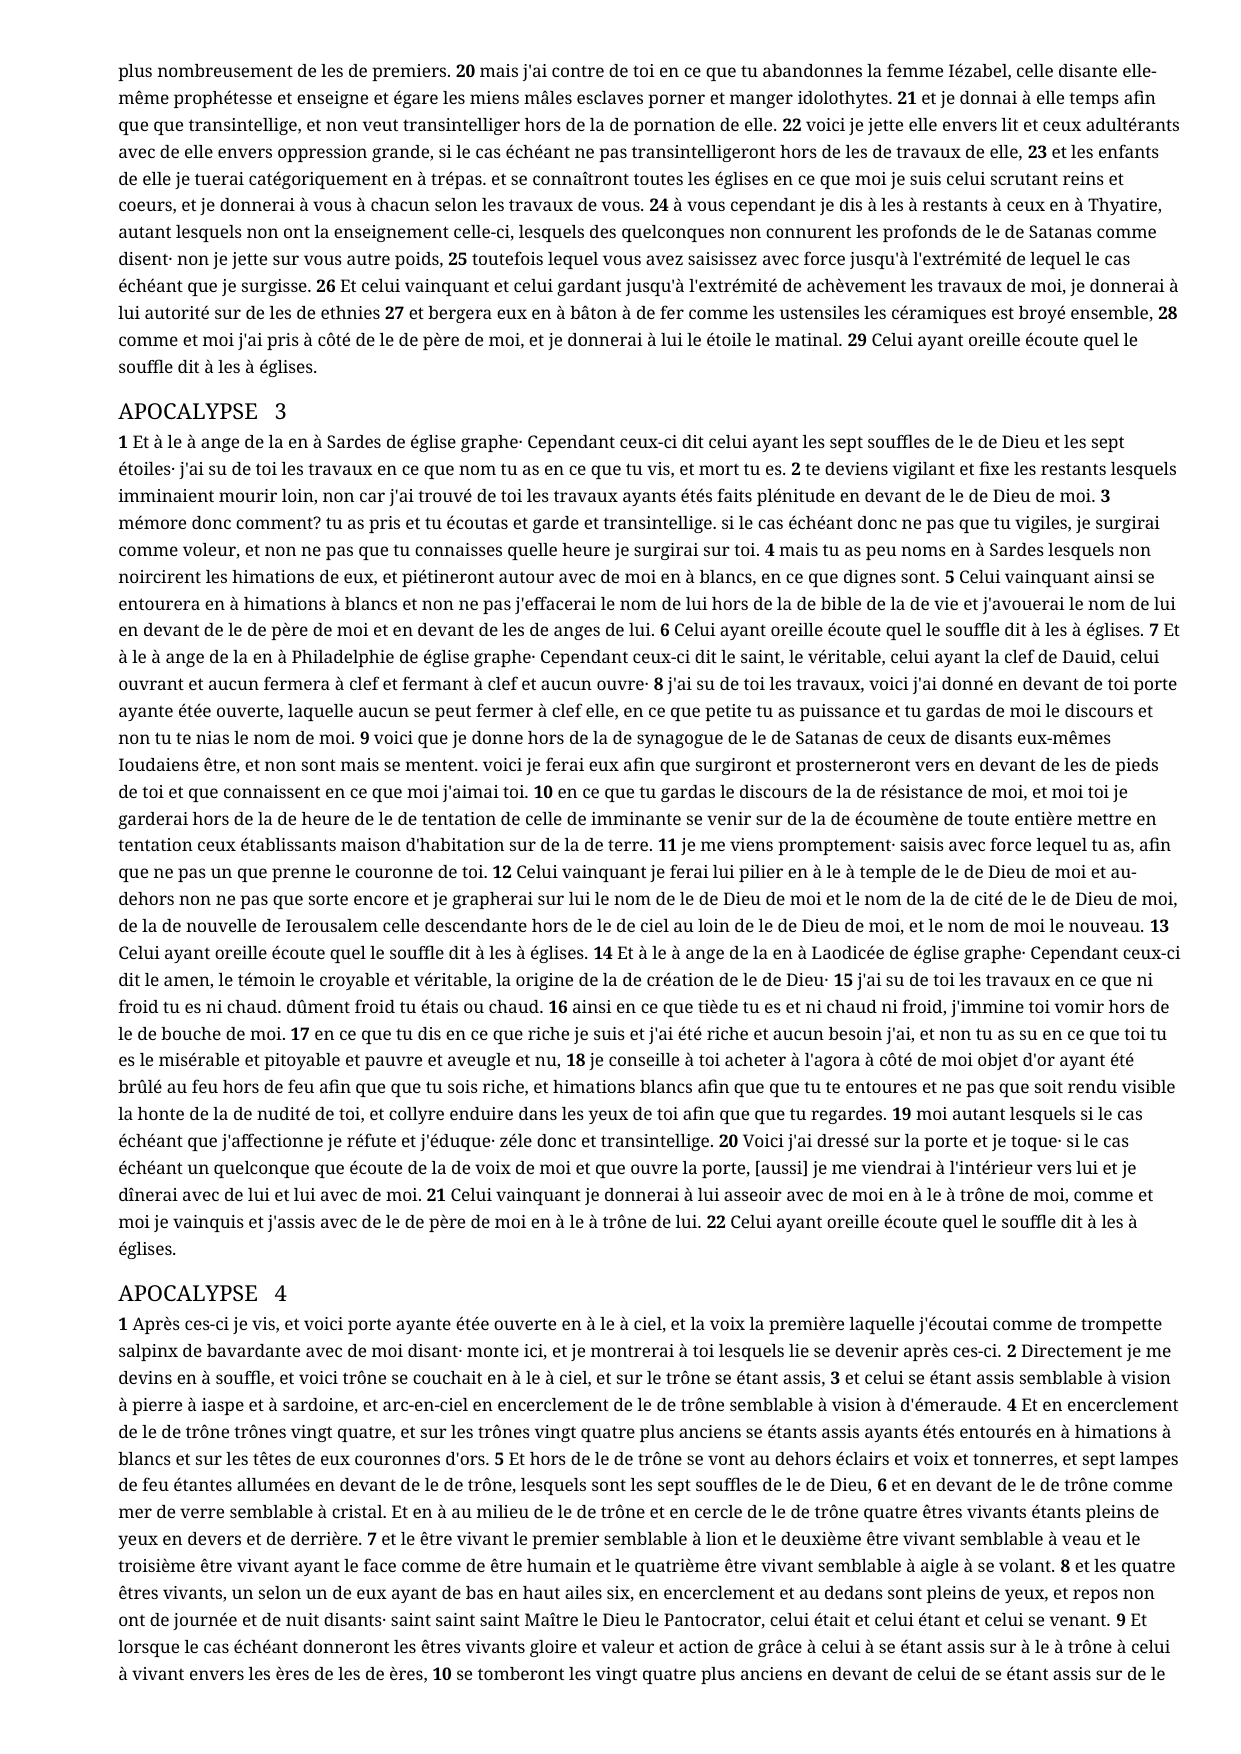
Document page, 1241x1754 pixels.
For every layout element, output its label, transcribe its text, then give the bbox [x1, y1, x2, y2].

text 1 Après ces-ci je vis, et voici porte ayante étée ouverte en à le à ciel, et la voix la première laquelle j'écoutai comme de trompette salpinx de bavardante avec de moi disant· monte ici, et je montrerai à toi lesquels lie se devenir après ces-ci. 2 Directement je me devins en à souffle, et voici trône se couchait en à le à ciel, et sur le trône se étant assis, 3 et celui se étant assis semblable à vision à pierre à iaspe et à sardoine, et arc-en-ciel en encerclement de le de trône semblable à vision à d'émeraude. 4 Et en encerclement de le de trône trônes vingt quatre, et sur les trônes vingt quatre plus anciens se étants assis ayants étés entourés en à himations à blancs et sur les têtes de eux couronnes d'ors. 5 Et hors de le de trône se vont au dehors éclairs et voix et tonnerres, et sept lampes de feu étantes allumées en devant de le de trône, lesquels sont les sept souffles de le de Dieu, 6 et en devant de le de trône comme mer de verre semblable à cristal. Et en à au milieu de le de trône et en cercle de le de trône quatre êtres vivants étants pleins de yeux en devers et de derrière. 7 et le être vivant le premier semblable à lion et le deuxième être vivant semblable à veau et le troisième être vivant ayant le face comme de être humain et le quatrième être vivant semblable à aigle à se volant. 8 et les quatre êtres vivants, un selon un de eux ayant de bas en haut ailes six, en encerclement et au dedans sont pleins de yeux, et repos non ont de journée et de nuit disants· saint saint saint Maître le Dieu le Pantocrator, celui était et celui étant et celui se venant. 9 Et lorsque le cas échéant donneront les êtres vivants gloire et valeur et action de grâce à celui à se étant assis sur à le à trône à celui à vivant envers les ères de les de ères, 10 se tomberont les vingt quatre plus anciens en devant de celui de se étant assis sur de le [118, 1312, 1181, 1685]
text plus nombreusement de les de premiers. 20 mais j'ai contre de toi en ce que tu abandonnes la femme Iézabel, celle disante elle-même prophétesse et enseigne et égare les miens mâles esclaves porner et manger idolothytes. 21 et je donnai à elle temps afin que que transintellige, et non veut transintelliger hors de la de pornation de elle. 22 voici je jette elle envers lit et ceux adultérants avec de elle envers oppression grande, si le cas échéant ne pas transintelligeront hors de les de travaux de elle, 23 et les enfants de elle je tuerai catégoriquement en à trépas. et se connaîtront toutes les églises en ce que moi je suis celui scrutant reins et coeurs, et je donnerai à vous à chacun selon les travaux de vous. 24 à vous cependant je dis à les à restants à ceux en à Thyatire, autant lesquels non ont la enseignement celle-ci, lesquels des quelconques non connurent les profonds de le de Satanas comme disent· non je jette sur vous autre poids, 25 toutefois lequel vous avez saisissez avec force jusqu'à l'extrémité de lequel le cas échéant que je surgisse. 26 Et celui vainquant et celui gardant jusqu'à l'extrémité de achèvement les travaux de moi, je donnerai à lui autorité sur de les de ethnies 27 et bergera eux en à bâton à de fer comme les ustensiles les céramiques est broyé ensemble, 28 comme et moi j'ai pris à côté de le de père de moi, et je donnerai à lui le étoile le matinal. 29 Celui ayant oreille écoute quel le souffle dit à les à églises. [118, 59, 1181, 378]
text APOCALYPSE 4 [118, 1278, 1181, 1308]
text APOCALYPSE 3 [118, 396, 1181, 426]
text 1 Et à le à ange de la en à Sardes de église graphe· Cependant ceux-ci dit celui ayant les sept souffles de le de Dieu et les sept étoiles· j'ai su de toi les travaux en ce que nom tu as en ce que tu vis, et mort tu es. 2 te deviens vigilant et fixe les restants lesquels imminaient mourir loin, non car j'ai trouvé de toi les travaux ayants étés faits plénitude en devant de le de Dieu de moi. 3 mémore donc comment? tu as pris et tu écoutas et garde et transintellige. si le cas échéant donc ne pas que tu vigiles, je surgirai comme voleur, et non ne pas que tu connaisses quelle heure je surgirai sur toi. 4 mais tu as peu noms en à Sardes lesquels non noircirent les himations de eux, et piétineront autour avec de moi en à blancs, en ce que dignes sont. 5 Celui vainquant ainsi se entourera en à himations à blancs et non ne pas j'effacerai le nom de lui hors de la de bible de la de vie et j'avouerai le nom de lui en devant de le de père de moi et en devant de les de anges de lui. 6 Celui ayant oreille écoute quel le souffle dit à les à églises. 7 Et à le à ange de la en à Philadelphie de église graphe· Cependant ceux-ci dit le saint, le véritable, celui ayant la clef de Dauid, celui ouvrant et aucun fermera à clef et fermant à clef et aucun ouvre· 8 j'ai su de toi les travaux, voici j'ai donné en devant de toi porte ayante étée ouverte, laquelle aucun se peut fermer à clef elle, en ce que petite tu as puissance et tu gardas de moi le discours et non tu te nias le nom de moi. 9 voici que je donne hors de la de synagogue de le de Satanas de ceux de disants eux-mêmes Ioudaiens être, et non sont mais se mentent. voici je ferai eux afin que surgiront et prosterneront vers en devant de les de pieds de toi et que connaissent en ce que moi j'aimai toi. 10 en ce que tu gardas le discours de la de résistance de moi, et moi toi je garderai hors de la de heure de le de tentation de celle de imminante se venir sur de la de écoumène de toute entière mettre en tentation ceux établissants maison d'habitation sur de la de terre. 11 je me viens promptement· saisis avec force lequel tu as, afin que ne pas un que prenne le couronne de toi. 12 Celui vainquant je ferai lui pilier en à le à temple de le de Dieu de moi et au-dehors non ne pas que sorte encore et je grapherai sur lui le nom de le de Dieu de moi et le nom de la de cité de le de Dieu de moi, de la de nouvelle de Ierousalem celle descendante hors de le de ciel au loin de le de Dieu de moi, et le nom de moi le nouveau. 13 Celui ayant oreille écoute quel le souffle dit à les à églises. 14 Et à le à ange de la en à Laodicée de église graphe· Cependant ceux-ci dit le amen, le témoin le croyable et véritable, la origine de la de création de le de Dieu· 15 j'ai su de toi les travaux en ce que ni froid tu es ni chaud. dûment froid tu étais ou chaud. 16 ainsi en ce que tiède tu es et ni chaud ni froid, j'immine toi vomir hors de le de bouche de moi. 17 en ce que tu dis en ce que riche je suis et j'ai été riche et aucun besoin j'ai, et non tu as su en ce que toi tu es le misérable et pitoyable et pauvre et aveugle et nu, 18 je conseille à toi acheter à l'agora à côté de moi objet d'or ayant été brûlé au feu hors de feu afin que que tu sois riche, et himations blancs afin que que tu te entoures et ne pas que soit rendu visible la honte de la de nudité de toi, et collyre enduire dans les yeux de toi afin que que tu regardes. 19 moi autant lesquels si le cas échéant que j'affectionne je réfute et j'éduque· zéle donc et transintellige. 20 Voici j'ai dressé sur la porte et je toque· si le cas échéant un quelconque que écoute de la de voix de moi et que ouvre la porte, [aussi] je me viendrai à l'intérieur vers lui et je dînerai avec de lui et lui avec de moi. 21 Celui vainquant je donnerai à lui asseoir avec de moi en à le à trône de moi, comme et moi je vainquis et j'assis avec de le de père de moi en à le à trône de lui. 22 Celui ayant oreille écoute quel le souffle dit à les à églises. [118, 430, 1181, 1260]
